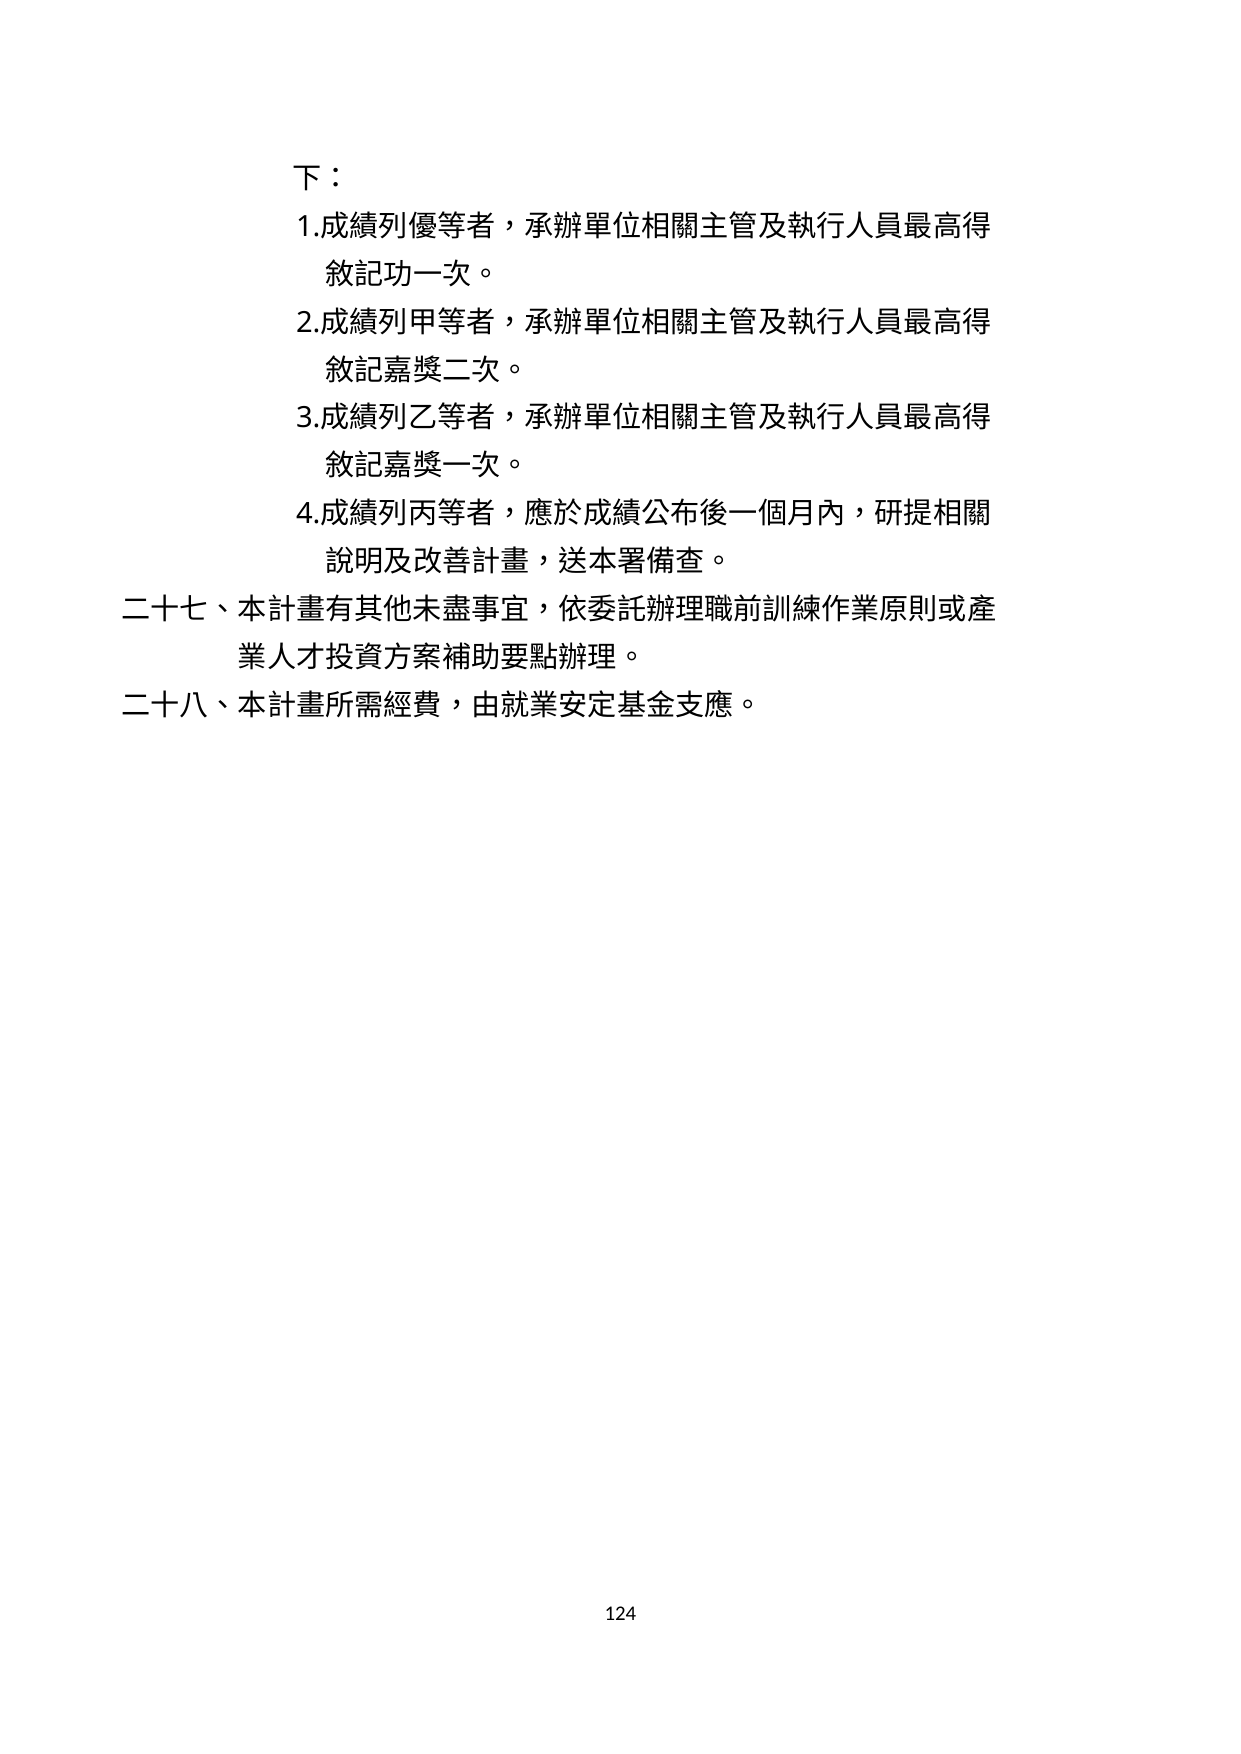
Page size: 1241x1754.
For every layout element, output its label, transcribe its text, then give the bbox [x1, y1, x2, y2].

table_cell 二十七、本計畫有其他未盡事宜，依委託辦理職前訓練作業原則或產業人才投資方案補助要點辦理。 二十八、本計畫所需經費，由就業安定基金支應。 [118, 581, 1019, 725]
table_cell 下： 1.成績列優等者，承辦單位相關主管及執行人員最高得敘記功一次。 2.成績列甲等者，承辦單位相關主管及執行人員最高得敘記嘉獎二次。 3.成績列乙等者，承辦單位相關主管及執行人員最高得敘記嘉獎一次。 4.成績列丙等者，應於成績公布後一個月內，研提相關說明及改善計畫，送本署備查。 [118, 150, 1019, 581]
